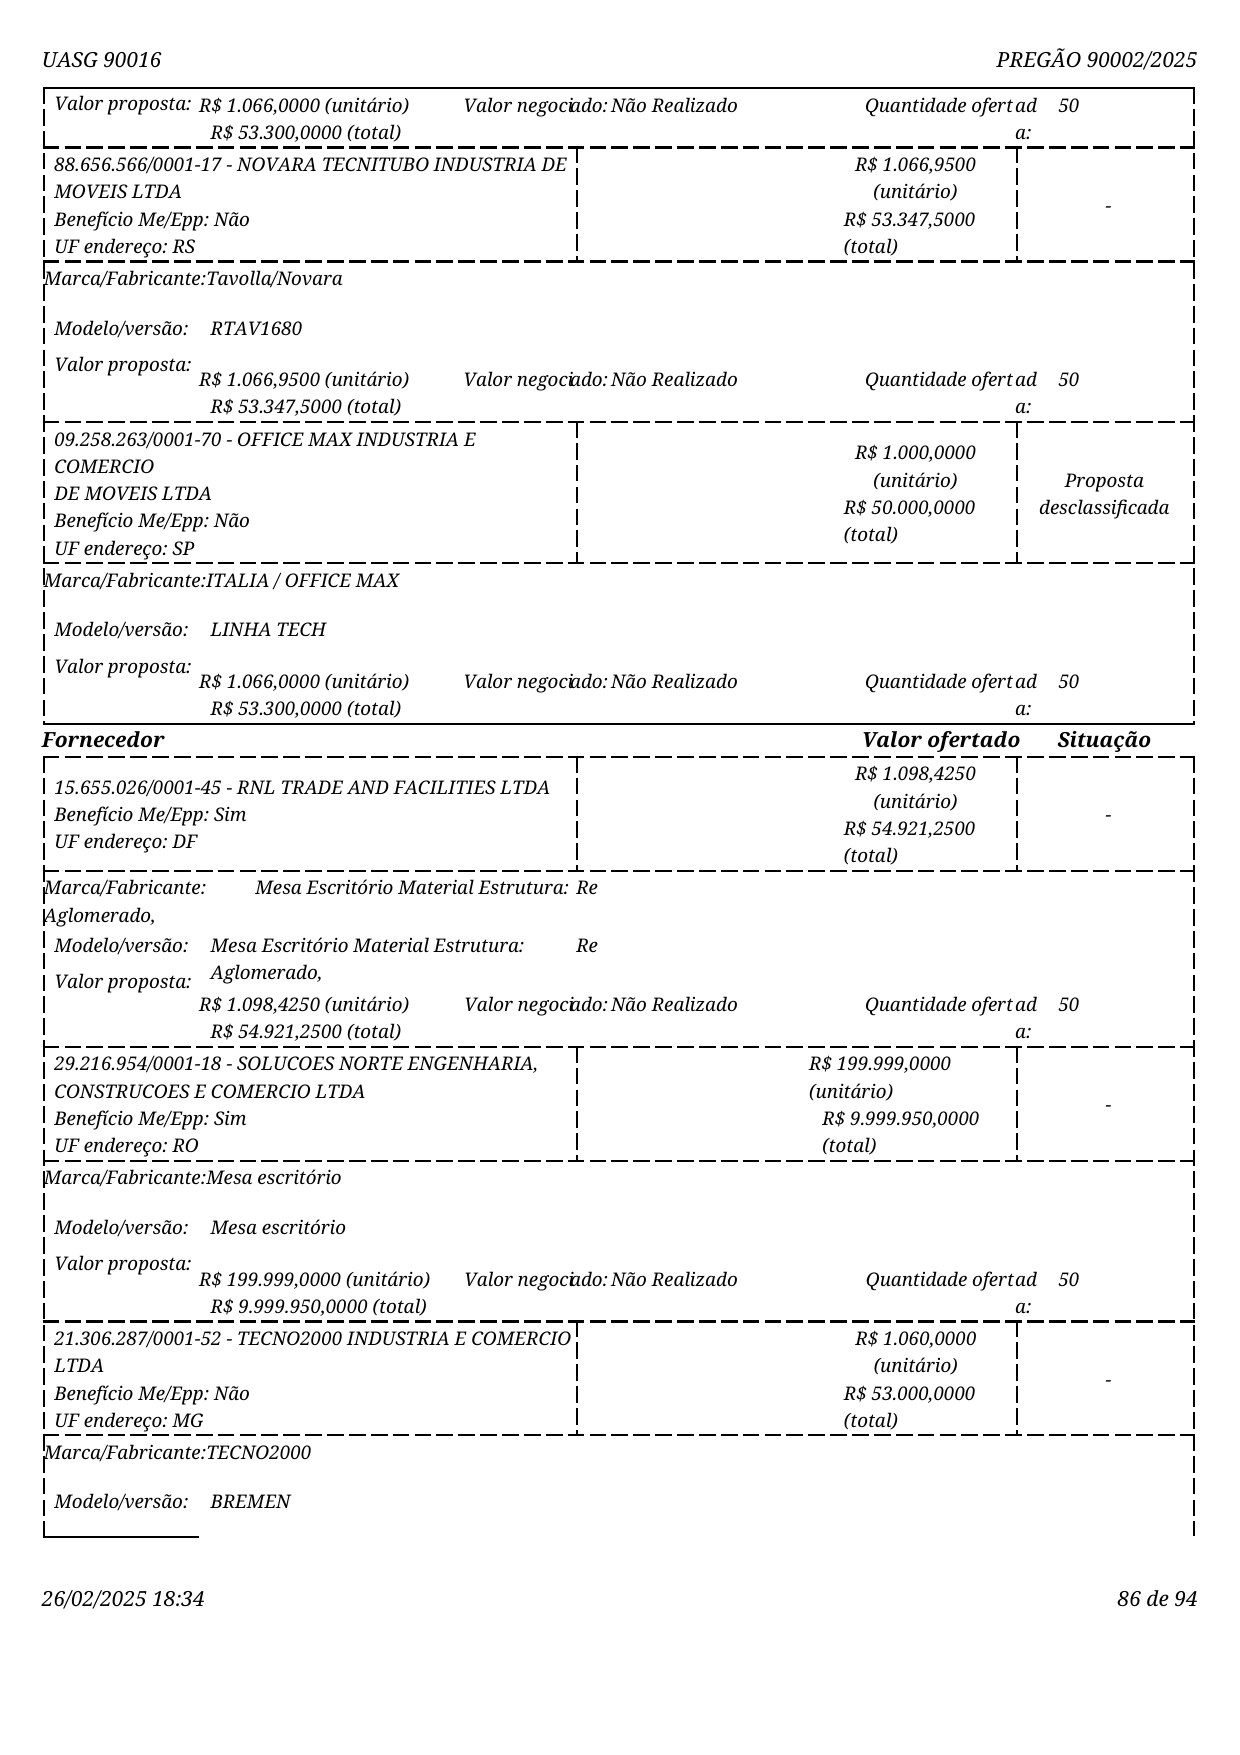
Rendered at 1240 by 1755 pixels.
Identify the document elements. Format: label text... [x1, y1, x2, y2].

table_cell [809, 1211, 1017, 1261]
table_cell [809, 1486, 1017, 1536]
table_cell [1017, 1320, 1101, 1434]
table_cell 50 [1048, 986, 1101, 1046]
table_cell ado: Não Realizado [577, 1261, 809, 1320]
table_cell 50 [1048, 89, 1101, 146]
table_cell [577, 312, 809, 362]
table_cell [809, 260, 1017, 312]
table_cell R$ 1.066,0000 (unitário) Valor negoci R$ 53.300,0000 (total) [199, 664, 577, 723]
table_cell [1101, 929, 1194, 986]
table_cell ada: [1017, 89, 1048, 146]
text Fornecedor Valor ofertado Situação [42, 725, 1200, 753]
table_cell 88.656.566/0001-17 - NOVARA TECNITUBO INDUSTRIA DE MOVEIS LTDA Benefício Me/Epp: Não UF endereço: RS [44, 146, 577, 260]
table_cell - [1101, 1320, 1194, 1434]
table_cell R$ 1.060,0000 (unitário) R$ 53.000,0000 (total) [809, 1320, 1017, 1434]
table_cell Re [577, 870, 809, 929]
table_cell ado: Não Realizado [577, 986, 809, 1046]
table_cell [577, 260, 809, 312]
table_header [577, 756, 809, 870]
table_cell [577, 421, 809, 562]
table_cell [1101, 1261, 1194, 1320]
table_cell [1017, 1211, 1101, 1261]
table_cell [1017, 260, 1101, 312]
table_cell [1017, 1486, 1101, 1536]
table_cell Marca/Fabricante: ITALIA / OFFICE MAX [44, 562, 577, 614]
table_cell LINHA TECH [199, 614, 577, 663]
table_cell [1101, 1160, 1194, 1211]
table_cell ada: [1017, 362, 1048, 421]
table_cell [1017, 929, 1101, 986]
table_cell ada: [1017, 986, 1048, 1046]
table_cell [809, 614, 1017, 663]
table_cell Mesa escritório [199, 1211, 577, 1261]
table_cell ada: [1017, 664, 1048, 723]
table_cell [1101, 1211, 1194, 1261]
table_cell [1017, 870, 1101, 929]
table_cell [577, 1486, 809, 1536]
table_cell ado: Não Realizado [577, 89, 809, 146]
table_cell [1017, 562, 1194, 614]
table_cell [809, 929, 1017, 986]
table_cell [1101, 1434, 1194, 1486]
table_cell [1101, 870, 1194, 929]
table_cell Quantidade ofert [809, 362, 1017, 421]
table_header - [1101, 756, 1194, 870]
table_cell [1101, 260, 1194, 312]
table_header [1017, 756, 1101, 870]
table_cell RTAV1680 [199, 312, 577, 362]
table_cell - [1101, 1046, 1194, 1160]
table_cell [809, 562, 1017, 614]
table_cell Quantidade ofert [809, 664, 1017, 723]
table_cell R$ 199.999,0000 (unitário) Valor negoci R$ 9.999.950,0000 (total) [199, 1261, 577, 1320]
table_cell Modelo/versão: Valor proposta: [44, 1211, 199, 1320]
table_cell [577, 562, 809, 614]
table_cell [577, 614, 809, 663]
table_cell Proposta desclassificada [1017, 421, 1194, 562]
table_cell Modelo/versão: Valor proposta: [44, 614, 199, 723]
table_header R$ 1.098,4250 (unitário) R$ 54.921,2500 (total) [809, 756, 1017, 870]
table_cell Marca/Fabricante: Tavolla/Novara [44, 260, 577, 312]
table_cell 29.216.954/0001-18 - SOLUCOES NORTE ENGENHARIA, CONSTRUCOES E COMERCIO LTDA Benefício Me/Epp: Sim UF endereço: RO [44, 1046, 577, 1160]
table_cell [1017, 1160, 1101, 1211]
table_cell Quantidade ofert [809, 1261, 1017, 1320]
table_cell [809, 1434, 1017, 1486]
table_cell Quantidade ofert [809, 986, 1017, 1046]
table_cell [809, 1160, 1017, 1211]
table_cell [1017, 146, 1101, 260]
table_cell [1101, 986, 1194, 1046]
table_cell ado: Não Realizado [577, 362, 809, 421]
table_cell 50 [1048, 362, 1101, 421]
table_cell ado: Não Realizado [577, 664, 809, 723]
table_cell Marca/Fabricante: Mesa Escritório Material Estrutura: Aglomerado, [44, 870, 577, 929]
table_cell [809, 312, 1017, 362]
table_cell [1017, 312, 1101, 362]
table_cell [1101, 362, 1194, 421]
table_cell R$ 1.098,4250 (unitário) Valor negoci R$ 54.921,2500 (total) [199, 986, 577, 1046]
table_cell 50 [1048, 1261, 1101, 1320]
table_cell 21.306.287/0001-52 - TECNO2000 INDUSTRIA E COMERCIO LTDA Benefício Me/Epp: Não UF endereço: MG [44, 1320, 577, 1434]
table_cell Marca/Fabricante: TECNO2000 [44, 1434, 577, 1486]
table_cell Modelo/versão: [44, 1486, 199, 1536]
table_cell [1017, 614, 1194, 663]
table_cell Re [577, 929, 809, 986]
table_cell [577, 1434, 809, 1486]
table_cell [577, 1320, 809, 1434]
table_cell [1101, 1486, 1194, 1536]
table_cell [1101, 89, 1194, 146]
table_cell Valor proposta: [44, 89, 199, 146]
table_cell Mesa Escritório Material Estrutura: Aglomerado, [199, 929, 577, 986]
table_cell R$ 1.066,0000 (unitário) Valor negoci R$ 53.300,0000 (total) [199, 89, 577, 146]
table_cell [577, 1160, 809, 1211]
table_cell Quantidade ofert [809, 89, 1017, 146]
table_cell [577, 1046, 809, 1160]
table_cell [1017, 1046, 1101, 1160]
table_cell [809, 870, 1017, 929]
table_cell [577, 146, 809, 260]
table_cell BREMEN [199, 1486, 577, 1536]
table_cell R$ 1.066,9500 (unitário) Valor negoci R$ 53.347,5000 (total) [199, 362, 577, 421]
table_cell - [1101, 146, 1194, 260]
table_cell R$ 199.999,0000 (unitário) R$ 9.999.950,0000 (total) [809, 1046, 1017, 1160]
table_cell 09.258.263/0001-70 - OFFICE MAX INDUSTRIA E COMERCIO DE MOVEIS LTDA Benefício Me/Epp: Não UF endereço: SP [44, 421, 577, 562]
table_cell [577, 1211, 809, 1261]
table_cell R$ 1.000,0000 (unitário) R$ 50.000,0000 (total) [809, 421, 1017, 562]
table_cell [1101, 312, 1194, 362]
table_cell Modelo/versão: Valor proposta: [44, 929, 199, 1046]
table_header 15.655.026/0001-45 - RNL TRADE AND FACILITIES LTDA Benefício Me/Epp: Sim UF endereço: DF [44, 756, 577, 870]
table_cell Modelo/versão: Valor proposta: [44, 312, 199, 421]
table_cell R$ 1.066,9500 (unitário) R$ 53.347,5000 (total) [809, 146, 1017, 260]
table_cell ada: [1017, 1261, 1048, 1320]
table_cell [1017, 1434, 1101, 1486]
table_cell Marca/Fabricante: Mesa escritório [44, 1160, 577, 1211]
table_cell 50 [1048, 664, 1194, 723]
